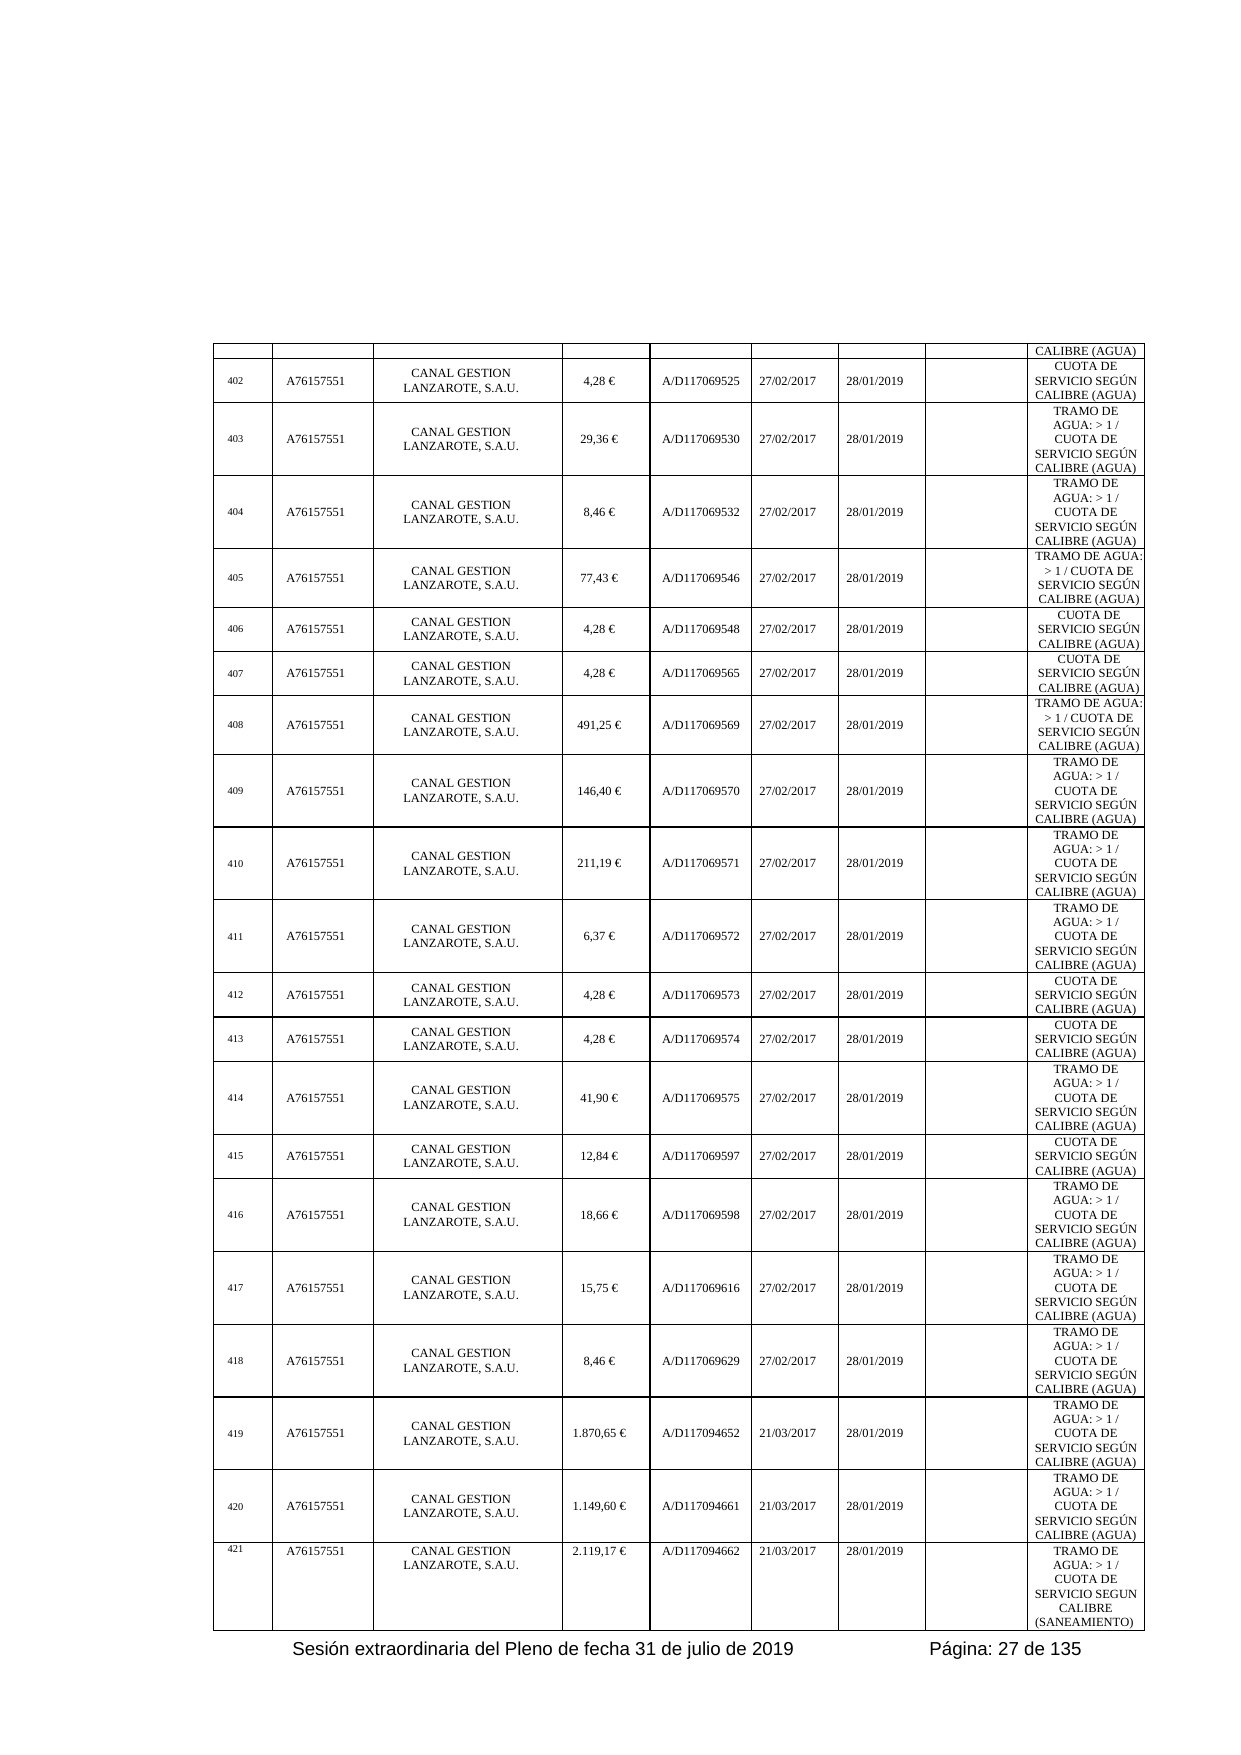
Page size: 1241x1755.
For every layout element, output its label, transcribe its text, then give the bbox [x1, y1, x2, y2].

table_cell 28/01/2019 [839, 1470, 925, 1542]
table_cell [926, 1252, 1027, 1323]
table_cell 27/02/2017 [752, 696, 838, 753]
table_cell 28/01/2019 [839, 900, 925, 972]
table_cell CANAL GESTION LANZAROTE, S.A.U. [374, 973, 562, 1016]
table_cell A76157551 [273, 1018, 373, 1061]
table_cell CANAL GESTION LANZAROTE, S.A.U. [374, 652, 562, 695]
table_cell A/D117069530 [651, 403, 751, 475]
table_cell 12,84 € [563, 1135, 649, 1178]
table_cell CANAL GESTION LANZAROTE, S.A.U. [374, 1018, 562, 1061]
table_cell A/D117069629 [651, 1325, 751, 1396]
table_cell [926, 900, 1027, 972]
table_cell 406 [214, 608, 272, 651]
table_cell 27/02/2017 [752, 1325, 838, 1396]
table_cell A76157551 [273, 1470, 373, 1542]
table_cell 28/01/2019 [839, 549, 925, 607]
table_cell 27/02/2017 [752, 1135, 838, 1178]
table_cell [752, 344, 838, 358]
table_cell 28/01/2019 [839, 403, 925, 475]
table_cell [926, 755, 1027, 826]
table_cell 420 [214, 1470, 272, 1542]
table_cell 1.870,65 € [563, 1398, 649, 1469]
table_cell [926, 1062, 1027, 1133]
table_cell 28/01/2019 [839, 1325, 925, 1396]
table_cell A/D117094661 [651, 1470, 751, 1542]
table_cell 412 [214, 973, 272, 1016]
table_cell TRAMO DE AGUA: > 1 / CUOTA DE SERVICIO SEGÚN CALIBRE (AGUA) [1028, 1325, 1144, 1396]
table_cell A/D117069575 [651, 1062, 751, 1133]
table_cell TRAMO DE AGUA: > 1 / CUOTA DE SERVICIO SEGÚN CALIBRE (AGUA) [1028, 828, 1144, 899]
table_cell TRAMO DE AGUA: > 1 / CUOTA DE SERVICIO SEGÚN CALIBRE (AGUA) [1028, 755, 1144, 826]
table_cell [926, 973, 1027, 1016]
table_cell [273, 344, 373, 358]
table_cell CANAL GESTION LANZAROTE, S.A.U. [374, 1398, 562, 1469]
table_cell A/D117069565 [651, 652, 751, 695]
table_cell [926, 344, 1027, 358]
table_cell [926, 1325, 1027, 1396]
table_cell 146,40 € [563, 755, 649, 826]
table_cell 405 [214, 549, 272, 607]
table_cell 28/01/2019 [839, 359, 925, 402]
table_cell 28/01/2019 [839, 1062, 925, 1133]
table_cell 410 [214, 828, 272, 899]
table_cell 28/01/2019 [839, 1398, 925, 1469]
table_cell [926, 1398, 1027, 1469]
table_cell A76157551 [273, 973, 373, 1016]
table_cell A/D117069598 [651, 1179, 751, 1251]
table_cell TRAMO DE AGUA: > 1 / CUOTA DE SERVICIO SEGÚN CALIBRE (AGUA) [1028, 1398, 1144, 1469]
table_cell 27/02/2017 [752, 608, 838, 651]
table_cell 418 [214, 1325, 272, 1396]
table_cell 27/02/2017 [752, 900, 838, 972]
table_cell TRAMO DE AGUA: > 1 / CUOTA DE SERVICIO SEGÚN CALIBRE (AGUA) [1028, 696, 1144, 753]
table_cell 8,46 € [563, 1325, 649, 1396]
table_cell TRAMO DE AGUA: > 1 / CUOTA DE SERVICIO SEGÚN CALIBRE (AGUA) [1028, 1470, 1144, 1542]
table_cell CANAL GESTION LANZAROTE, S.A.U. [374, 1543, 562, 1629]
table_cell TRAMO DE AGUA: > 1 / CUOTA DE SERVICIO SEGÚN CALIBRE (AGUA) [1028, 1179, 1144, 1251]
table_cell 2.119,17 € [563, 1543, 649, 1629]
table_cell CUOTA DE SERVICIO SEGÚN CALIBRE (AGUA) [1028, 1135, 1144, 1178]
table_cell A/D117094662 [651, 1543, 751, 1629]
table_cell A76157551 [273, 476, 373, 548]
table_cell 1.149,60 € [563, 1470, 649, 1542]
table_cell A/D117069616 [651, 1252, 751, 1323]
table_cell [926, 549, 1027, 607]
table_cell [839, 344, 925, 358]
table_cell CANAL GESTION LANZAROTE, S.A.U. [374, 1179, 562, 1251]
table_cell [926, 1470, 1027, 1542]
table_cell CANAL GESTION LANZAROTE, S.A.U. [374, 1252, 562, 1323]
table_cell 28/01/2019 [839, 696, 925, 753]
table_cell 15,75 € [563, 1252, 649, 1323]
table_cell [926, 359, 1027, 402]
table_cell A76157551 [273, 1325, 373, 1396]
table_cell 4,28 € [563, 652, 649, 695]
table_cell 21/03/2017 [752, 1470, 838, 1542]
table_cell 28/01/2019 [839, 652, 925, 695]
table_cell 4,28 € [563, 359, 649, 402]
table_cell 491,25 € [563, 696, 649, 753]
table_cell TRAMO DE AGUA: > 1 / CUOTA DE SERVICIO SEGÚN CALIBRE (AGUA) [1028, 403, 1144, 475]
table_cell [563, 344, 649, 358]
table_cell CANAL GESTION LANZAROTE, S.A.U. [374, 1325, 562, 1396]
table_cell A76157551 [273, 608, 373, 651]
table_cell 28/01/2019 [839, 476, 925, 548]
table_cell A/D117069570 [651, 755, 751, 826]
table_cell A/D117069573 [651, 973, 751, 1016]
table_cell [651, 344, 751, 358]
table_cell CANAL GESTION LANZAROTE, S.A.U. [374, 696, 562, 753]
table_cell CUOTA DE SERVICIO SEGÚN CALIBRE (AGUA) [1028, 973, 1144, 1016]
table_cell 28/01/2019 [839, 828, 925, 899]
table_cell [926, 696, 1027, 753]
table_cell [926, 403, 1027, 475]
table_cell 27/02/2017 [752, 1179, 838, 1251]
table_cell A76157551 [273, 1398, 373, 1469]
table_cell 28/01/2019 [839, 1179, 925, 1251]
table_cell 27/02/2017 [752, 1252, 838, 1323]
table_cell 27/02/2017 [752, 476, 838, 548]
table_cell 27/02/2017 [752, 1018, 838, 1061]
table_cell A/D117069569 [651, 696, 751, 753]
table_cell 18,66 € [563, 1179, 649, 1251]
table_cell TRAMO DE AGUA: > 1 / CUOTA DE SERVICIO SEGUN CALIBRE (SANEAMIENTO) [1028, 1543, 1144, 1629]
table_cell 77,43 € [563, 549, 649, 607]
table_cell CANAL GESTION LANZAROTE, S.A.U. [374, 828, 562, 899]
table_cell [374, 344, 562, 358]
table_cell 27/02/2017 [752, 359, 838, 402]
table_cell [926, 1018, 1027, 1061]
table_cell A/D117069532 [651, 476, 751, 548]
table_cell A76157551 [273, 359, 373, 402]
table_cell 28/01/2019 [839, 1543, 925, 1629]
table_cell 29,36 € [563, 403, 649, 475]
table_cell A76157551 [273, 1135, 373, 1178]
table_cell 28/01/2019 [839, 1252, 925, 1323]
table_cell [926, 476, 1027, 548]
table_cell 28/01/2019 [839, 608, 925, 651]
table_cell A/D117069546 [651, 549, 751, 607]
table_cell 416 [214, 1179, 272, 1251]
table_cell 27/02/2017 [752, 828, 838, 899]
table_cell A76157551 [273, 403, 373, 475]
table_cell 27/02/2017 [752, 1062, 838, 1133]
table_cell 411 [214, 900, 272, 972]
table_cell 4,28 € [563, 973, 649, 1016]
table_cell A/D117069571 [651, 828, 751, 899]
table_cell A76157551 [273, 1062, 373, 1133]
table_cell A/D117069525 [651, 359, 751, 402]
table_cell TRAMO DE AGUA: > 1 / CUOTA DE SERVICIO SEGÚN CALIBRE (AGUA) [1028, 476, 1144, 548]
table_cell A76157551 [273, 652, 373, 695]
table_cell TRAMO DE AGUA: > 1 / CUOTA DE SERVICIO SEGÚN CALIBRE (AGUA) [1028, 1062, 1144, 1133]
table_cell 417 [214, 1252, 272, 1323]
table_cell 27/02/2017 [752, 755, 838, 826]
table_cell A/D117094652 [651, 1398, 751, 1469]
table_cell A76157551 [273, 1179, 373, 1251]
table_cell TRAMO DE AGUA: > 1 / CUOTA DE SERVICIO SEGÚN CALIBRE (AGUA) [1028, 1252, 1144, 1323]
table_cell CANAL GESTION LANZAROTE, S.A.U. [374, 1470, 562, 1542]
table_cell A/D117069597 [651, 1135, 751, 1178]
table_cell CANAL GESTION LANZAROTE, S.A.U. [374, 403, 562, 475]
table_cell 402 [214, 359, 272, 402]
table_cell 21/03/2017 [752, 1543, 838, 1629]
table_cell CANAL GESTION LANZAROTE, S.A.U. [374, 1062, 562, 1133]
table_cell CUOTA DE SERVICIO SEGÚN CALIBRE (AGUA) [1028, 1018, 1144, 1061]
table_cell 4,28 € [563, 1018, 649, 1061]
table_cell 404 [214, 476, 272, 548]
table_cell 414 [214, 1062, 272, 1133]
table_cell CANAL GESTION LANZAROTE, S.A.U. [374, 549, 562, 607]
table_cell 409 [214, 755, 272, 826]
table_cell [926, 1543, 1027, 1629]
table_cell [926, 1179, 1027, 1251]
table_cell 407 [214, 652, 272, 695]
table_cell CANAL GESTION LANZAROTE, S.A.U. [374, 359, 562, 402]
table_cell [926, 652, 1027, 695]
table_cell CUOTA DE SERVICIO SEGÚN CALIBRE (AGUA) [1028, 359, 1144, 402]
table_cell [926, 1135, 1027, 1178]
table_cell CALIBRE (AGUA) [1028, 344, 1144, 358]
table_cell CUOTA DE SERVICIO SEGÚN CALIBRE (AGUA) [1028, 652, 1144, 695]
table_cell 413 [214, 1018, 272, 1061]
table_cell 27/02/2017 [752, 652, 838, 695]
table_cell 419 [214, 1398, 272, 1469]
table_cell 6,37 € [563, 900, 649, 972]
table_cell [214, 344, 272, 358]
table_cell 28/01/2019 [839, 755, 925, 826]
table_cell CANAL GESTION LANZAROTE, S.A.U. [374, 1135, 562, 1178]
table_cell 8,46 € [563, 476, 649, 548]
table_cell 403 [214, 403, 272, 475]
table_cell 28/01/2019 [839, 1018, 925, 1061]
table_cell 27/02/2017 [752, 973, 838, 1016]
table_cell A76157551 [273, 1252, 373, 1323]
table_cell 408 [214, 696, 272, 753]
table_cell CANAL GESTION LANZAROTE, S.A.U. [374, 755, 562, 826]
table_cell 4,28 € [563, 608, 649, 651]
table_cell TRAMO DE AGUA: > 1 / CUOTA DE SERVICIO SEGÚN CALIBRE (AGUA) [1028, 900, 1144, 972]
table_cell 27/02/2017 [752, 403, 838, 475]
table_cell [926, 608, 1027, 651]
table_cell A/D117069574 [651, 1018, 751, 1061]
table_cell A/D117069572 [651, 900, 751, 972]
table_cell A76157551 [273, 755, 373, 826]
table_cell A76157551 [273, 549, 373, 607]
table_cell 28/01/2019 [839, 1135, 925, 1178]
table_cell CANAL GESTION LANZAROTE, S.A.U. [374, 900, 562, 972]
table_cell 421 [214, 1543, 272, 1629]
table_cell 211,19 € [563, 828, 649, 899]
table_cell A76157551 [273, 900, 373, 972]
table_cell 41,90 € [563, 1062, 649, 1133]
table_cell A76157551 [273, 1543, 373, 1629]
table_cell CUOTA DE SERVICIO SEGÚN CALIBRE (AGUA) [1028, 608, 1144, 651]
table_cell [926, 828, 1027, 899]
table_cell 28/01/2019 [839, 973, 925, 1016]
table_cell A/D117069548 [651, 608, 751, 651]
table_cell A76157551 [273, 828, 373, 899]
table_cell 21/03/2017 [752, 1398, 838, 1469]
table_cell A76157551 [273, 696, 373, 753]
table_cell 27/02/2017 [752, 549, 838, 607]
table_cell 415 [214, 1135, 272, 1178]
table_cell CANAL GESTION LANZAROTE, S.A.U. [374, 476, 562, 548]
table_cell TRAMO DE AGUA: > 1 / CUOTA DE SERVICIO SEGÚN CALIBRE (AGUA) [1028, 549, 1144, 607]
table_cell CANAL GESTION LANZAROTE, S.A.U. [374, 608, 562, 651]
